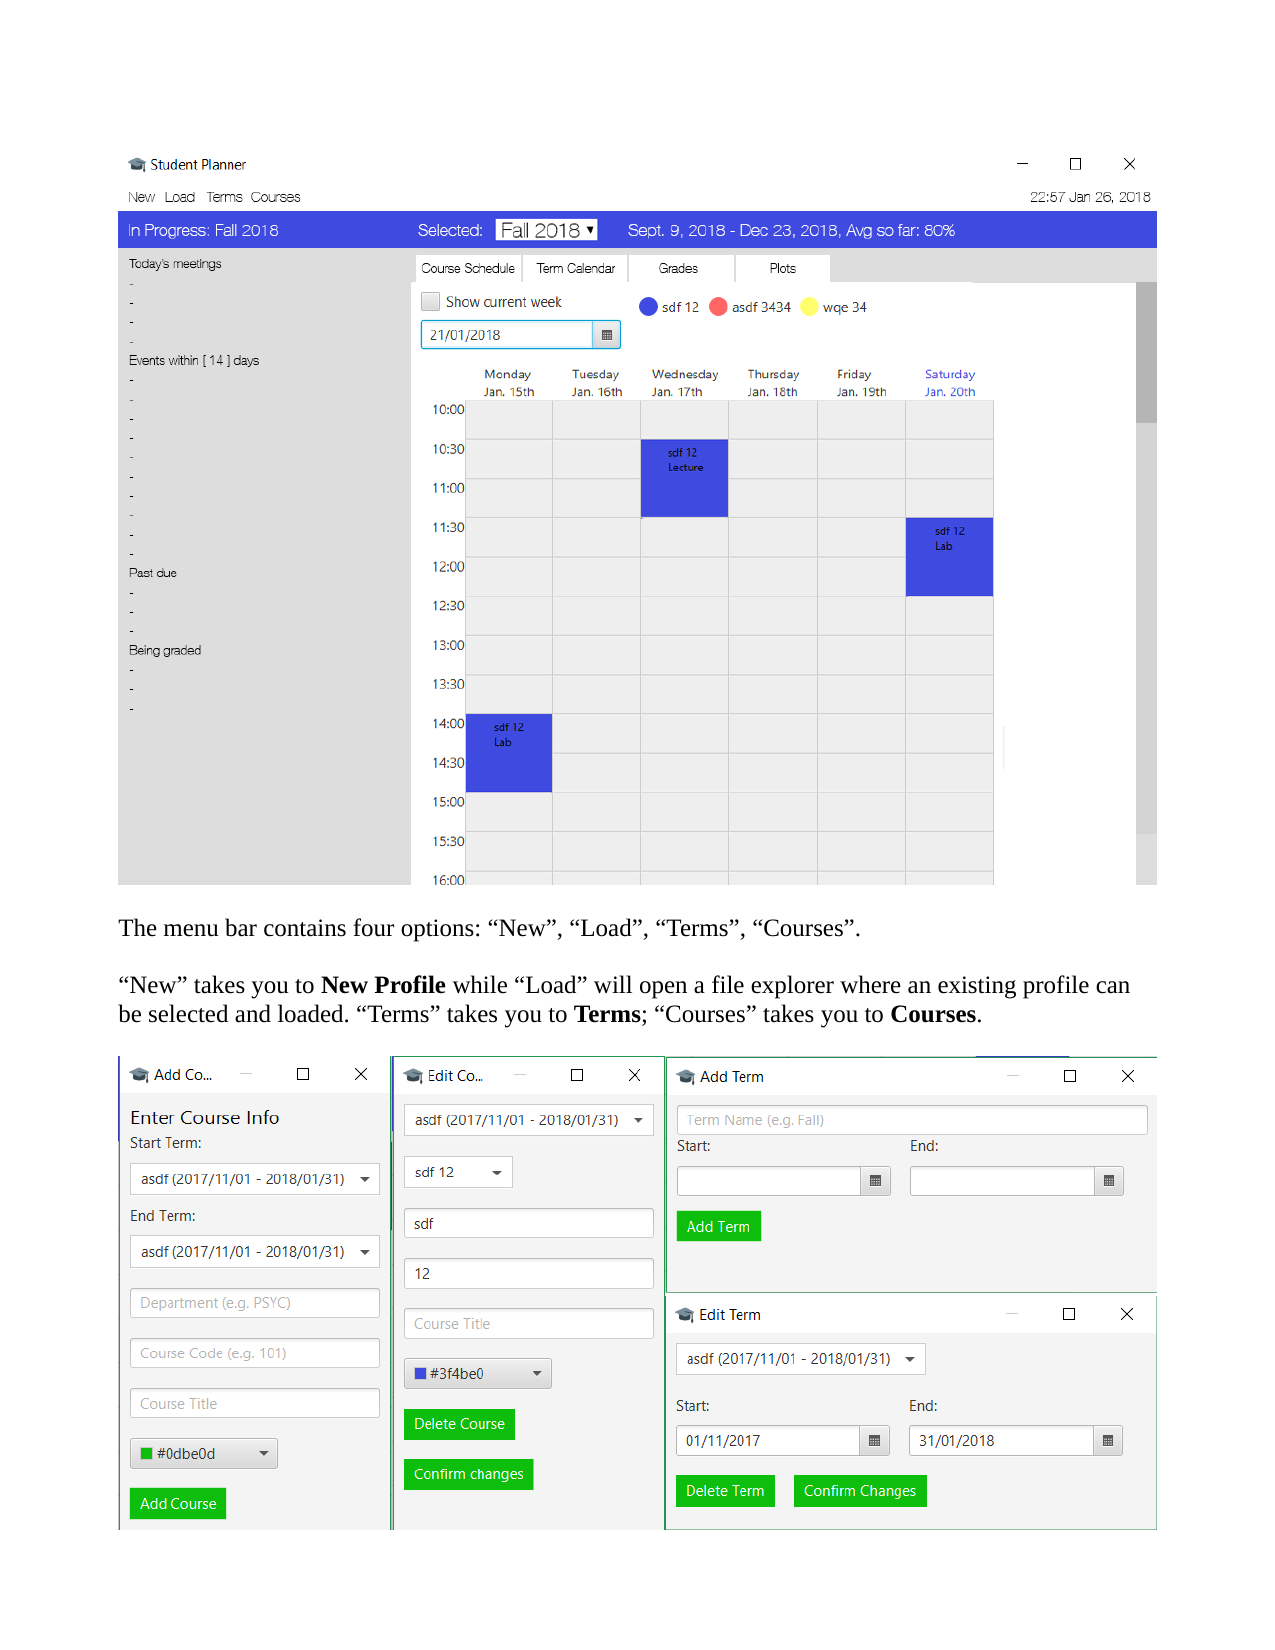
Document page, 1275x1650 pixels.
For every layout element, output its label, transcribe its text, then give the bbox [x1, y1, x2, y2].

text The menu bar contains four options: “New”, “Load”, “Terms”, “Courses”. [118, 913, 1157, 942]
picture [118, 146, 1157, 885]
text “New” takes you to New Profile while “Load” will open a file explorer where an existing profile can be selected and loaded. “Terms” takes you to Terms; “Courses” takes you to Courses. [118, 971, 1157, 1028]
picture [118, 1056, 1157, 1530]
